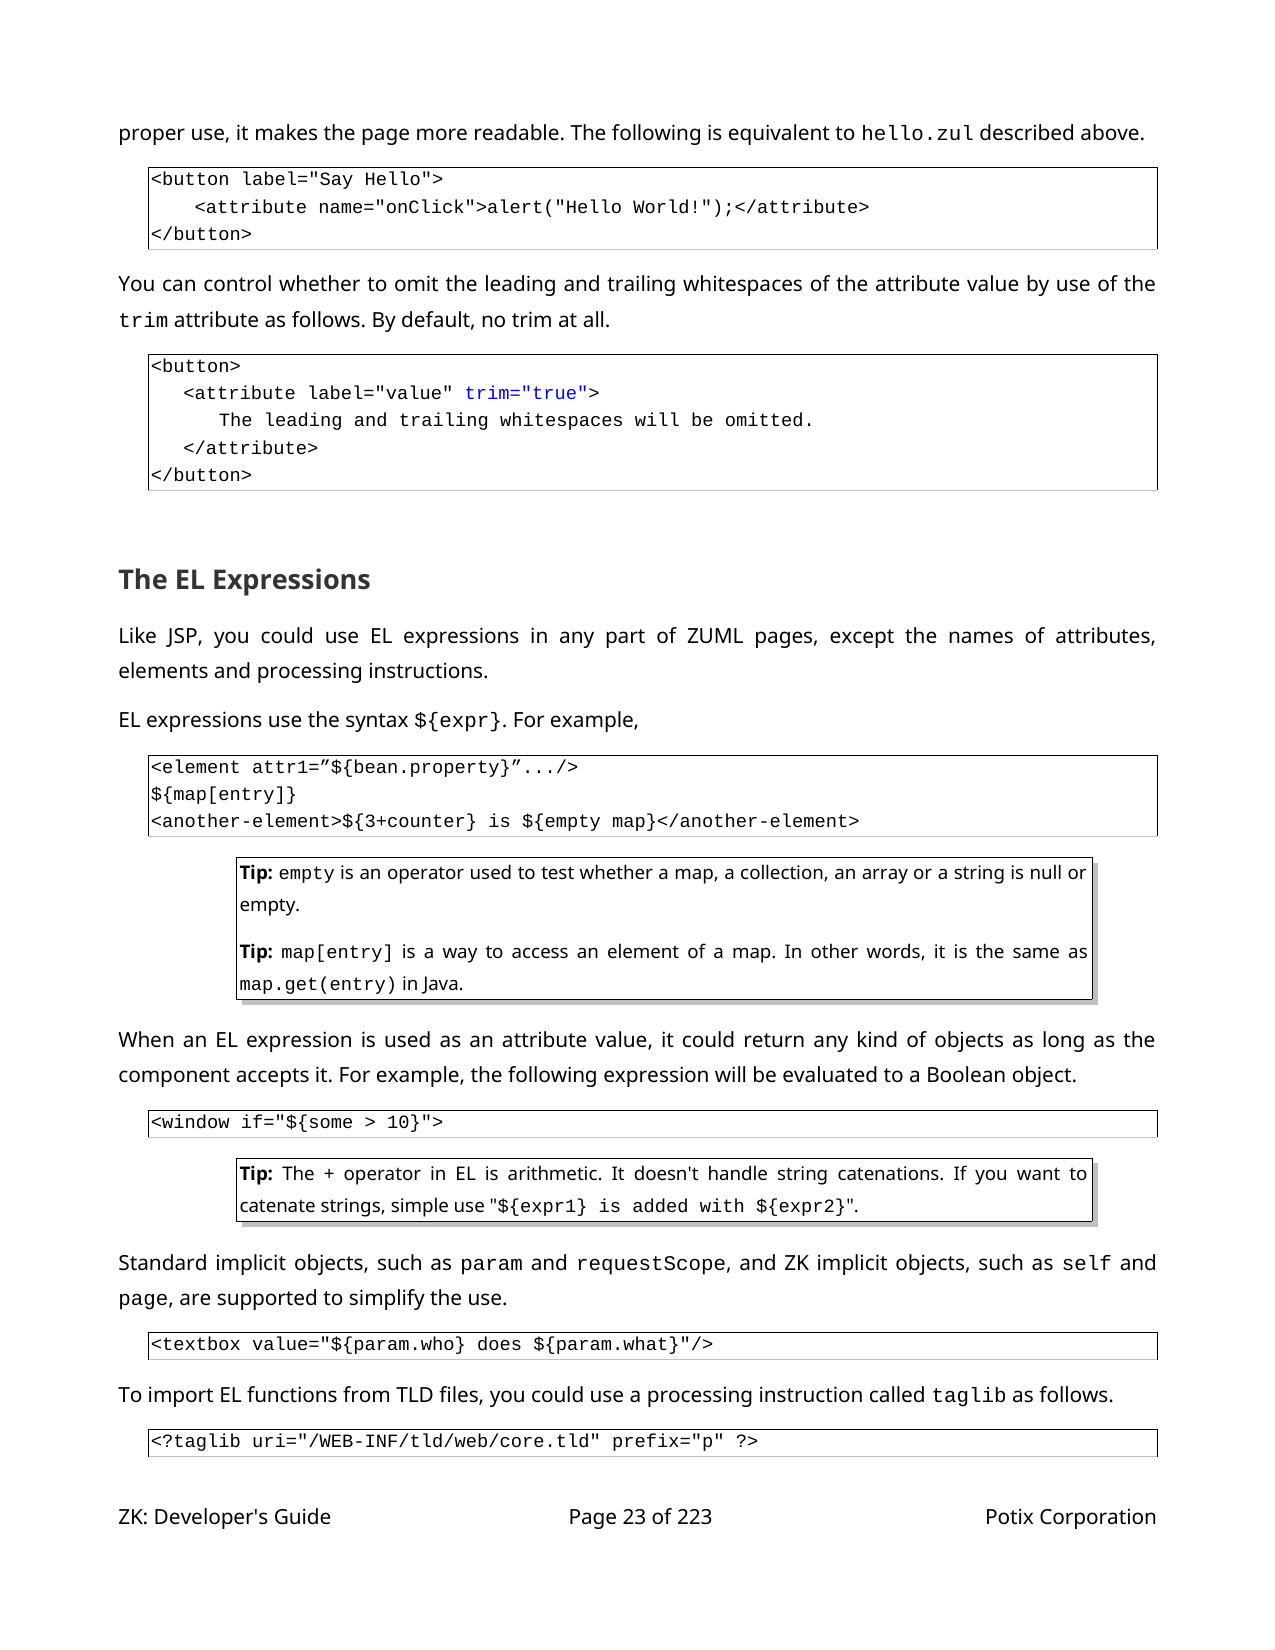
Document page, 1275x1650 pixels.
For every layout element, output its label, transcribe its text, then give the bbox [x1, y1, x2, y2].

text <button label="Say Hello"> [149, 168, 1157, 192]
text <textbox value="${param.who} does ${param.what}"/> [149, 1333, 1157, 1359]
text <another-element>${3+counter} is ${empty map}</another-element> [149, 809, 1157, 836]
text Tip: map[entry] is a way to access an element of a map. In other words, it is the same as map.get(entry) in Java. [237, 935, 1092, 999]
text The leading and trailing whitespaces will be omitted. [149, 408, 1157, 433]
text <element attr1=”${bean.property}”.../> [149, 756, 1157, 779]
text Like JSP, you could use EL expressions in any part of ZUML pages, except the names of attributes, elements and processing instructions. [118, 621, 1157, 685]
text <window if="${some > 10}"> [149, 1111, 1157, 1137]
text Standard implicit objects, such as param and requestScope, and ZK implicit objects, such as self and page, are supported to simplify the use. [118, 1248, 1157, 1312]
subtitle The EL Expressions [118, 561, 1157, 598]
text <attribute label="value" trim="true"> [149, 381, 1157, 405]
text </attribute> [149, 436, 1157, 460]
text EL expressions use the syntax ${expr}. For example, [118, 705, 1157, 734]
text proper use, it makes the page more readable. The following is equivalent to hello.zul described above. [118, 118, 1157, 147]
text <attribute name="onClick">alert("Hello World!");</attribute> [149, 194, 1157, 219]
text <button> [149, 355, 1157, 378]
text Tip: empty is an operator used to test whether a map, a collection, an array or a string is null or empty. [237, 858, 1092, 917]
text You can control whether to omit the leading and trailing whitespaces of the attribute value by use of the trim attribute as follows. By default, no trim at all. [118, 269, 1157, 333]
text When an EL expression is used as an attribute value, it could return any kind of objects as long as the component accepts it. For example, the following expression will be evaluated to a Boolean object. [118, 1025, 1157, 1089]
text Tip: The + operator in EL is arithmetic. It doesn't handle string catenations. If you want to catenate strings, simple use "${expr1} is added with ${expr2}". [237, 1159, 1092, 1221]
text </button> [149, 463, 1157, 490]
text ${map[entry]} [149, 782, 1157, 806]
text <?taglib uri="/WEB-INF/tld/web/core.tld" prefix="p" ?> [149, 1430, 1157, 1456]
text </button> [149, 222, 1157, 249]
text To import EL functions from TLD files, you could use a processing instruction called taglib as follows. [118, 1380, 1157, 1409]
